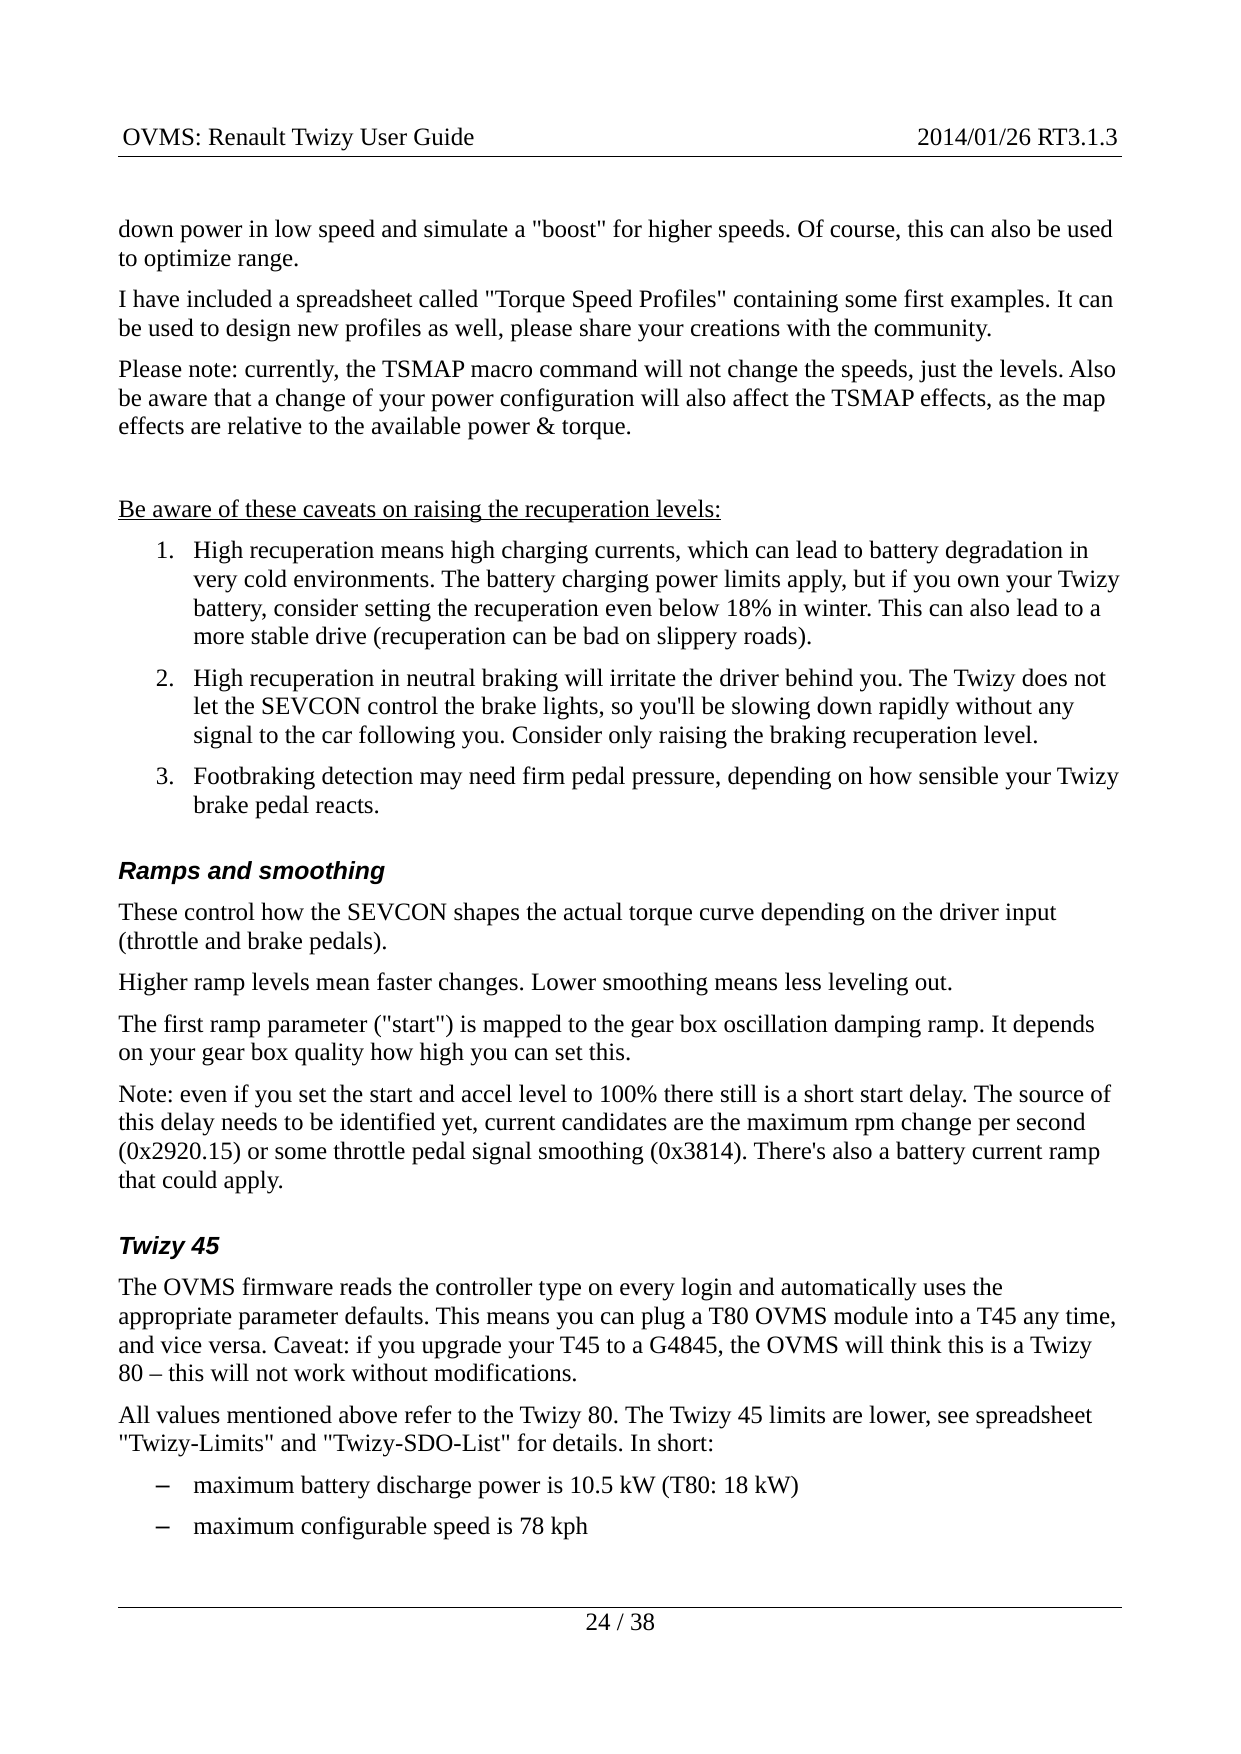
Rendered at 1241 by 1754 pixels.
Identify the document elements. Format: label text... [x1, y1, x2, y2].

text Please note: currently, the TSMAP macro command will not change the speeds, just the levels. Also be aware that a change of your power configuration will also affect the TSMAP effects, as the map effects are relative to the available power & torque. [118, 354, 1122, 440]
text These control how the SEVCON shapes the actual torque curve depending on the driver input (throttle and brake pedals). [118, 897, 1122, 955]
list maximum battery discharge power is 10.5 kW (T80: 18 kW) [156, 1470, 1122, 1498]
text The first ramp parameter ("start") is mapped to the gear box oscillation damping ramp. It depends on your gear box quality how high you can set this. [118, 1009, 1122, 1066]
text down power in low speed and simulate a "boost" for higher speeds. Of course, this can also be used to optimize range. [118, 214, 1122, 271]
list High recuperation means high charging currents, which can lead to battery degradation in very cold environments. The battery charging power limits apply, but if you own your Twizy battery, consider setting the recuperation even below 18% in winter. This can also lead to a more stable drive (recuperation can be bad on slippery roads). [156, 535, 1122, 650]
list maximum configurable speed is 78 kph [156, 1511, 1122, 1540]
list Footbraking detection may need firm pedal pressure, depending on how sensible your Twizy brake pedal reacts. [156, 761, 1122, 819]
subtitle Ramps and smoothing [118, 856, 1122, 885]
text Note: even if you set the start and accel level to 100% there still is a short start delay. The source of this delay needs to be identified yet, current candidates are the maximum rpm change per second (0x2920.15) or some throttle pedal signal smoothing (0x3814). There's also a battery current ramp that could apply. [118, 1079, 1122, 1194]
text The OVMS firmware reads the controller type on every login and automatically uses the appropriate parameter defaults. This means you can plug a T80 OVMS module into a T45 any time, and vice versa. Caveat: if you upgrade your T45 to a G4845, the OVMS will think this is a Twizy 80 – this will not work without modifications. [118, 1272, 1122, 1387]
text I have included a spreadsheet called "Torque Speed Profiles" containing some first examples. It can be used to design new profiles as well, please share your creations with the community. [118, 284, 1122, 341]
text Be aware of these caveats on raising the recuperation levels: [118, 494, 1122, 523]
list High recuperation in neutral braking will irritate the driver behind you. The Twizy does not let the SEVCON control the brake lights, so you'll be slowing down rapidly without any signal to the car following you. Consider only raising the braking recuperation level. [156, 663, 1122, 749]
subtitle Twizy 45 [118, 1231, 1122, 1260]
text Higher ramp levels mean faster changes. Lower smoothing means less leveling out. [118, 967, 1122, 996]
text All values mentioned above refer to the Twizy 80. The Twizy 45 limits are lower, see spreadsheet "Twizy-Limits" and "Twizy-SDO-List" for details. In short: [118, 1400, 1122, 1457]
